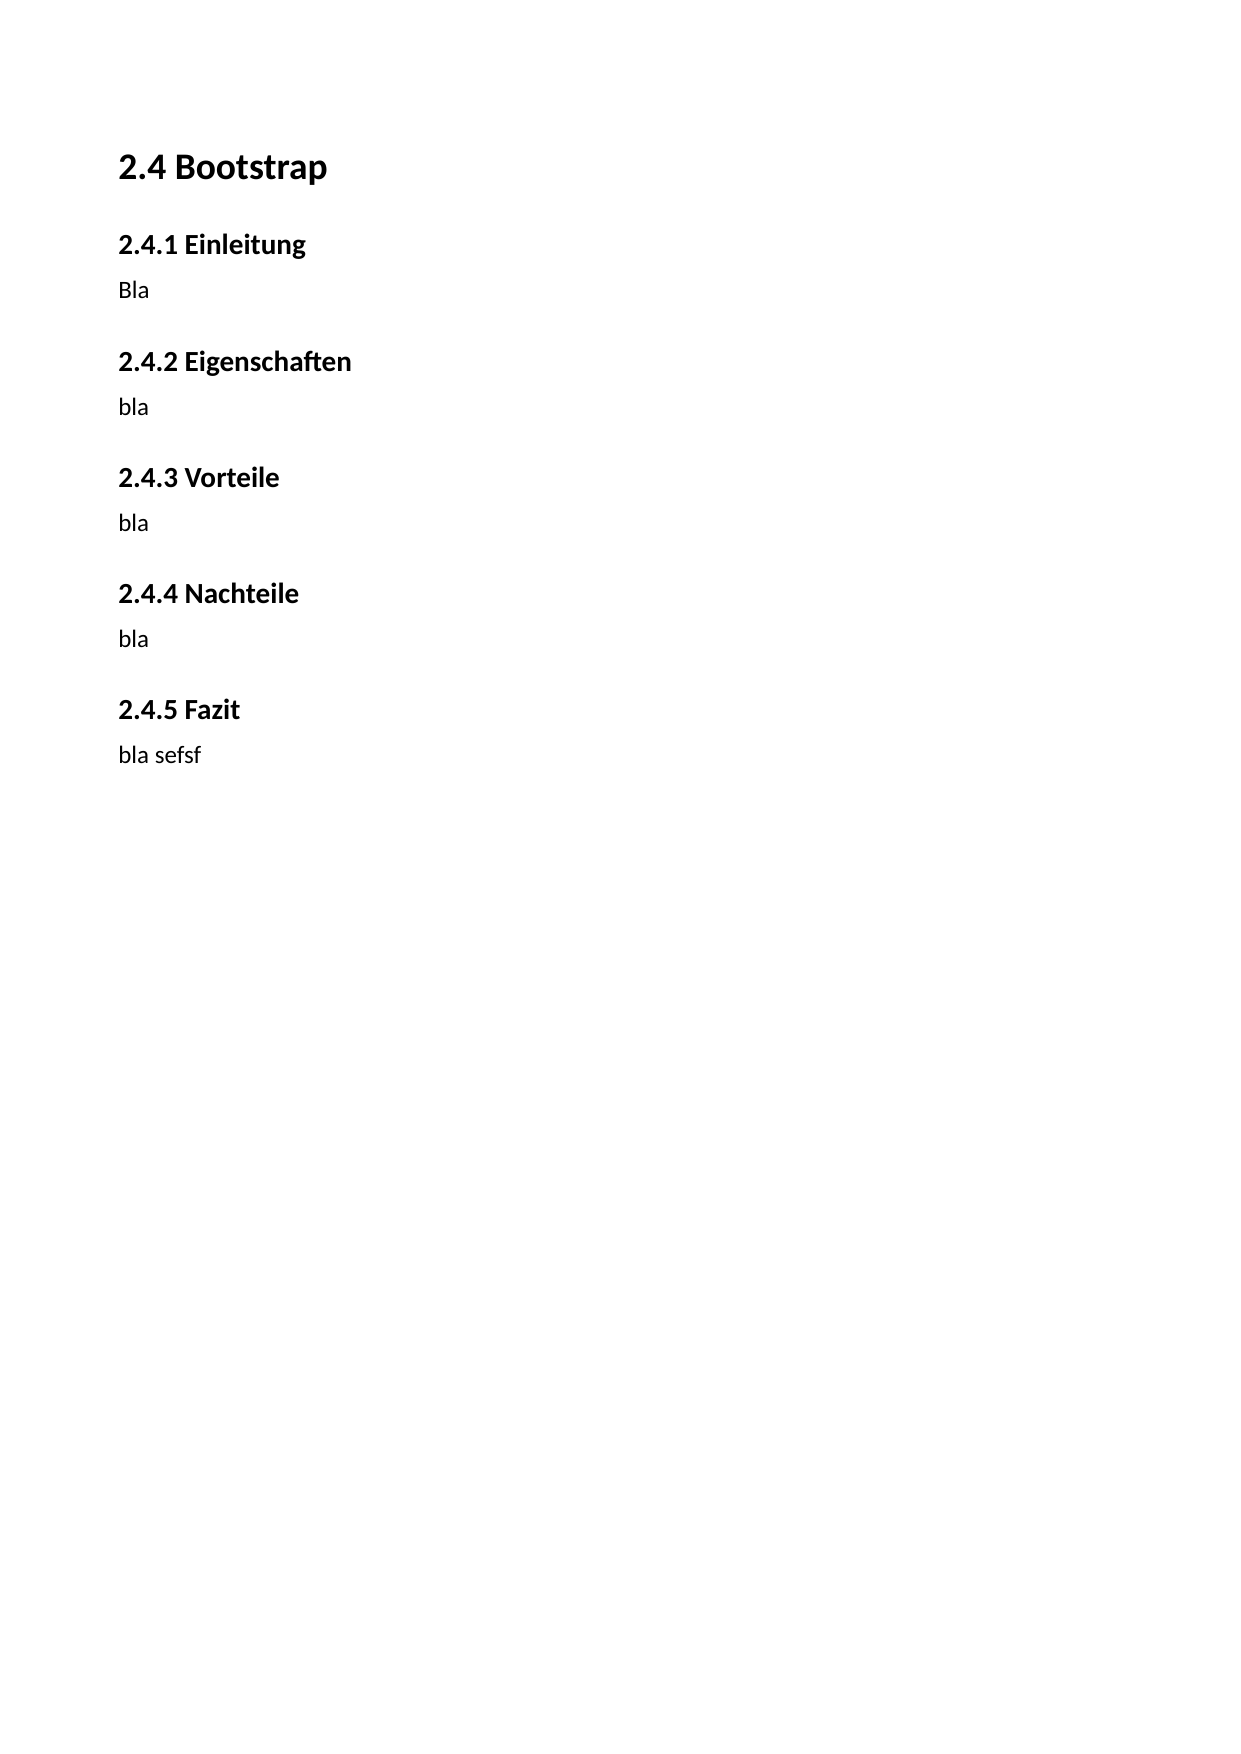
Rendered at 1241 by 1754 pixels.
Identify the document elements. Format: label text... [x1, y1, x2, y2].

subtitle 2.4.4 Nachteile [118, 575, 1122, 611]
subtitle 2.4.5 Fazit [118, 691, 1122, 727]
subtitle 2.4.2 Eigenschaften [118, 343, 1122, 378]
text bla [118, 507, 1122, 537]
text bla sefsf [118, 739, 1122, 770]
subtitle 2.4.1 Einleitung [118, 226, 1122, 262]
subtitle 2.4.3 Vorteile [118, 459, 1122, 494]
text bla [118, 391, 1122, 421]
text bla [118, 623, 1122, 653]
text Bla [118, 274, 1122, 305]
subtitle 2.4 Bootstrap [118, 143, 1122, 189]
